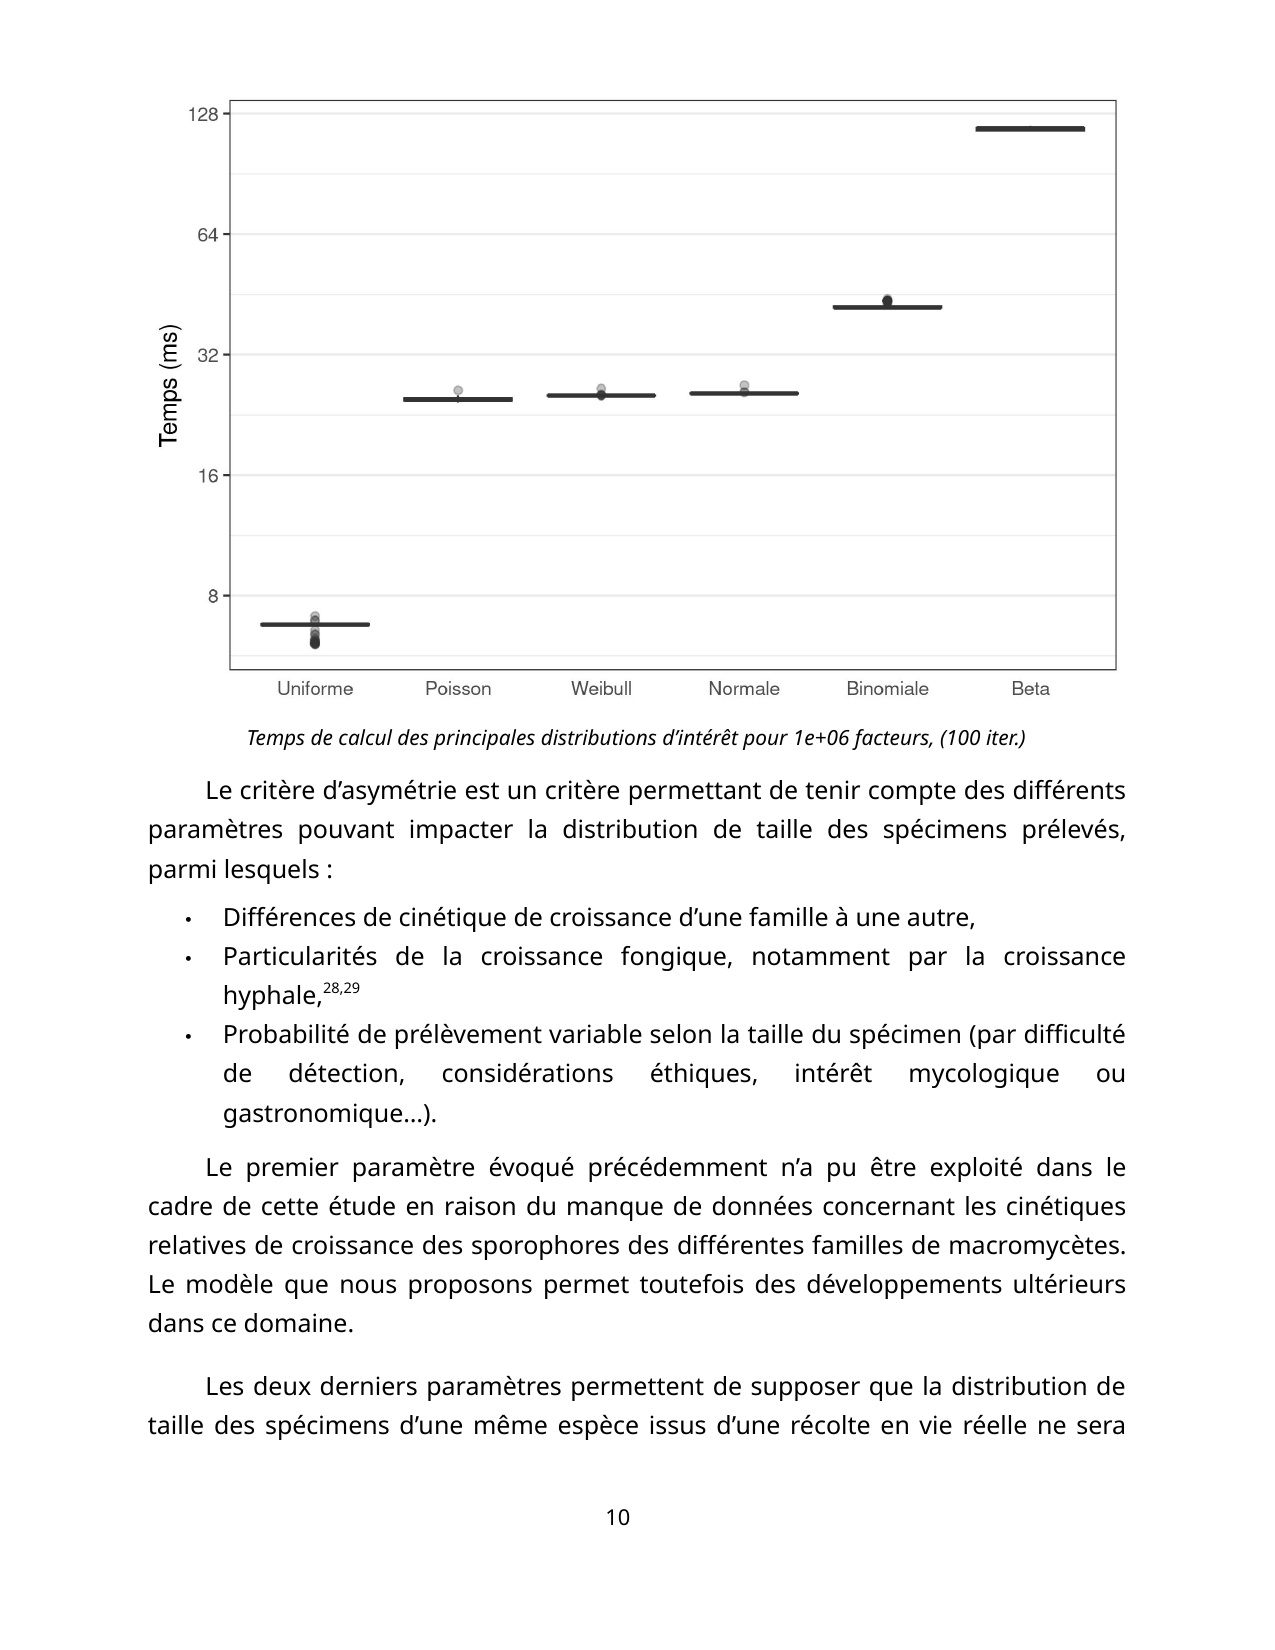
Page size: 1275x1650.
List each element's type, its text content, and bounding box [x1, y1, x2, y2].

text Les deux derniers paramètres permettent de supposer que la distribution de taille des spécimens d’une même espèce issus d’une récolte en vie réelle ne sera [148, 1369, 1127, 1442]
text Le premier paramètre évoqué précédemment n’a pu être exploité dans le cadre de cette étude en raison du manque de données concernant les cinétiques relatives de croissance des sporophores des différentes familles de macromycètes. Le modèle que nous proposons permet toutefois des développements ultérieurs dans ce domaine. [148, 1149, 1127, 1340]
text Temps de calcul des principales distributions d’intérêt pour 1e+06 facteurs, (100 iter.) [148, 723, 1127, 752]
list Particularités de la croissance fongique, notamment par la croissance hyphale,28,29 [185, 939, 1127, 1012]
list Différences de cinétique de croissance d’une famille à une autre, [185, 899, 1127, 933]
text Le critère d’asymétrie est un critère permettant de tenir compte des différents paramètres pouvant impacter la distribution de taille des spécimens prélevés, parmi lesquels : [148, 773, 1127, 885]
list Probabilité de prélèvement variable selon la taille du spécimen (par difficulté de détection, considérations éthiques, intérêt mycologique ou gastronomique…). [185, 1017, 1127, 1129]
picture [147, 88, 1128, 711]
